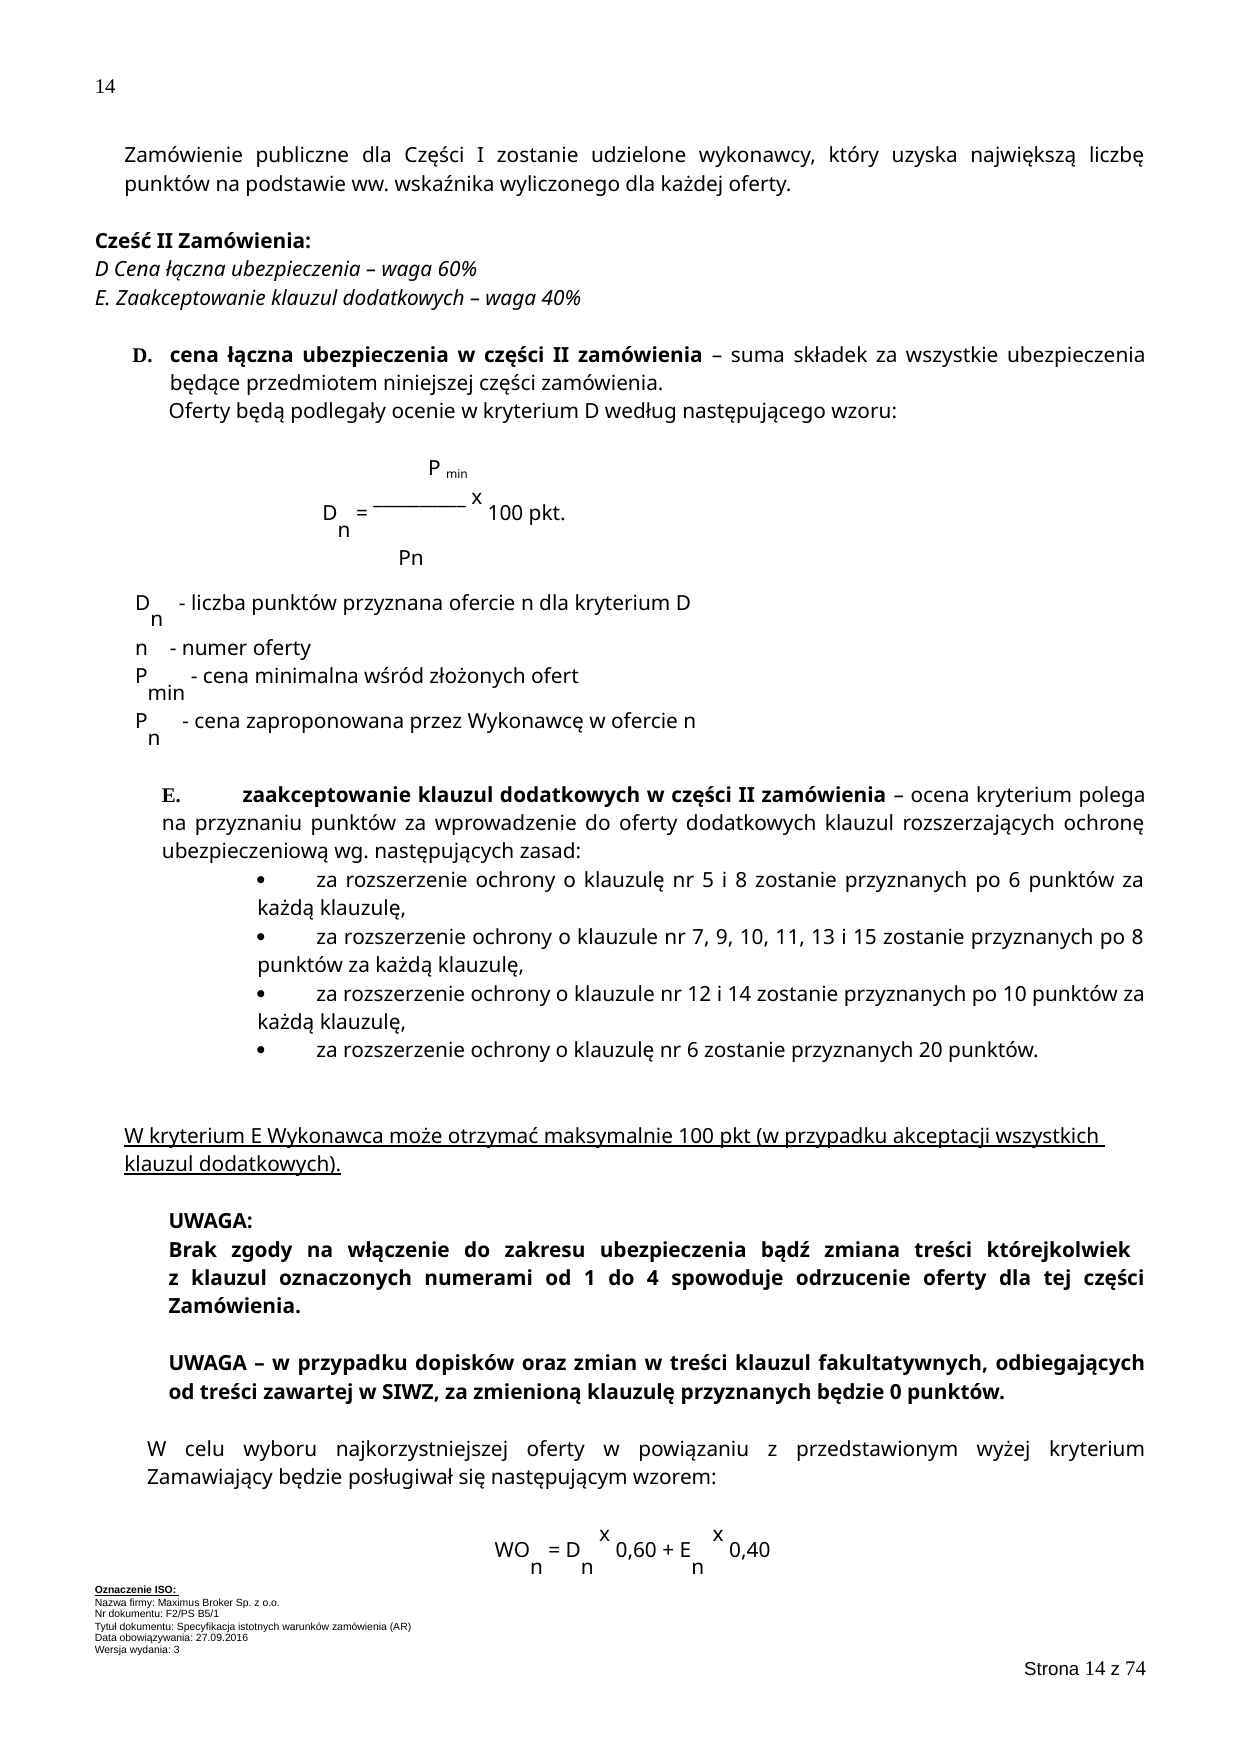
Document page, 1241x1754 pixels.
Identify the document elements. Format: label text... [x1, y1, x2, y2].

text W celu wyboru najkorzystniejszej oferty w powiązaniu z przedstawionym wyżej kryterium Zamawiający będzie posługiwał się następującym wzorem: [147, 1434, 1146, 1491]
text W kryterium E Wykonawca może otrzymać maksymalnie 100 pkt (w przypadku akceptacji wszystkich klauzul dodatkowych). [124, 1121, 1146, 1178]
text n - numer oferty [124, 633, 1146, 661]
text Cześć II Zamówienia: [94, 226, 1146, 254]
list za rozszerzenie ochrony o klauzulę nr 5 i 8 zostanie przyznanych po 6 punktów za każdą klauzulę, [257, 865, 1146, 922]
text Pn - cena zaproponowana przez Wykonawcę w ofercie n [124, 706, 1146, 751]
text WOn = Dn x 0,60 + En x 0,40 [124, 1519, 1146, 1580]
text Zamówienie publiczne dla Części I zostanie udzielone wykonawcy, który uzyska największą liczbę punktów na podstawie ww. wskaźnika wyliczonego dla każdej oferty. [124, 141, 1146, 197]
list za rozszerzenie ochrony o klauzulę nr 6 zostanie przyznanych 20 punktów. [257, 1036, 1146, 1064]
text P min [390, 453, 1146, 482]
text Pn [127, 543, 1146, 588]
text Dn = __________ x 100 pkt. [127, 482, 1146, 543]
text UWAGA: [168, 1206, 1146, 1235]
list za rozszerzenie ochrony o klauzule nr 7, 9, 10, 11, 13 i 15 zostanie przyznanych po 8 punktów za każdą klauzulę, [257, 922, 1146, 979]
text E. Zaakceptowanie klauzul dodatkowych – waga 40% [94, 283, 1146, 311]
text UWAGA – w przypadku dopisków oraz zmian w treści klauzul fakultatywnych, odbiegających od treści zawartej w SIWZ, za zmienioną klauzulę przyznanych będzie 0 punktów. [168, 1348, 1146, 1405]
text Oferty będą podlegały ocenie w kryterium D według następującego wzoru: [139, 397, 1146, 425]
list zaakceptowanie klauzul dodatkowych w części II zamówienia – ocena kryterium polega na przyznaniu punktów za wprowadzenie do oferty dodatkowych klauzul rozszerzających ochronę ubezpieczeniową wg. następujących zasad: [162, 780, 1146, 865]
text Dn - liczba punktów przyznana ofercie n dla kryterium D [124, 588, 1146, 633]
text Pmin - cena minimalna wśród złożonych ofert [124, 661, 1146, 706]
text Brak zgody na włączenie do zakresu ubezpieczenia bądź zmiana treści którejkolwiek z klauzul oznaczonych numerami od 1 do 4 spowoduje odrzucenie oferty dla tej części Zamówienia. [168, 1235, 1146, 1320]
list cena łączna ubezpieczenia w części II zamówienia – suma składek za wszystkie ubezpieczenia będące przedmiotem niniejszej części zamówienia. [132, 340, 1146, 397]
list za rozszerzenie ochrony o klauzule nr 12 i 14 zostanie przyznanych po 10 punktów za każdą klauzulę, [257, 979, 1146, 1036]
text D Cena łączna ubezpieczenia – waga 60% [94, 254, 1146, 283]
